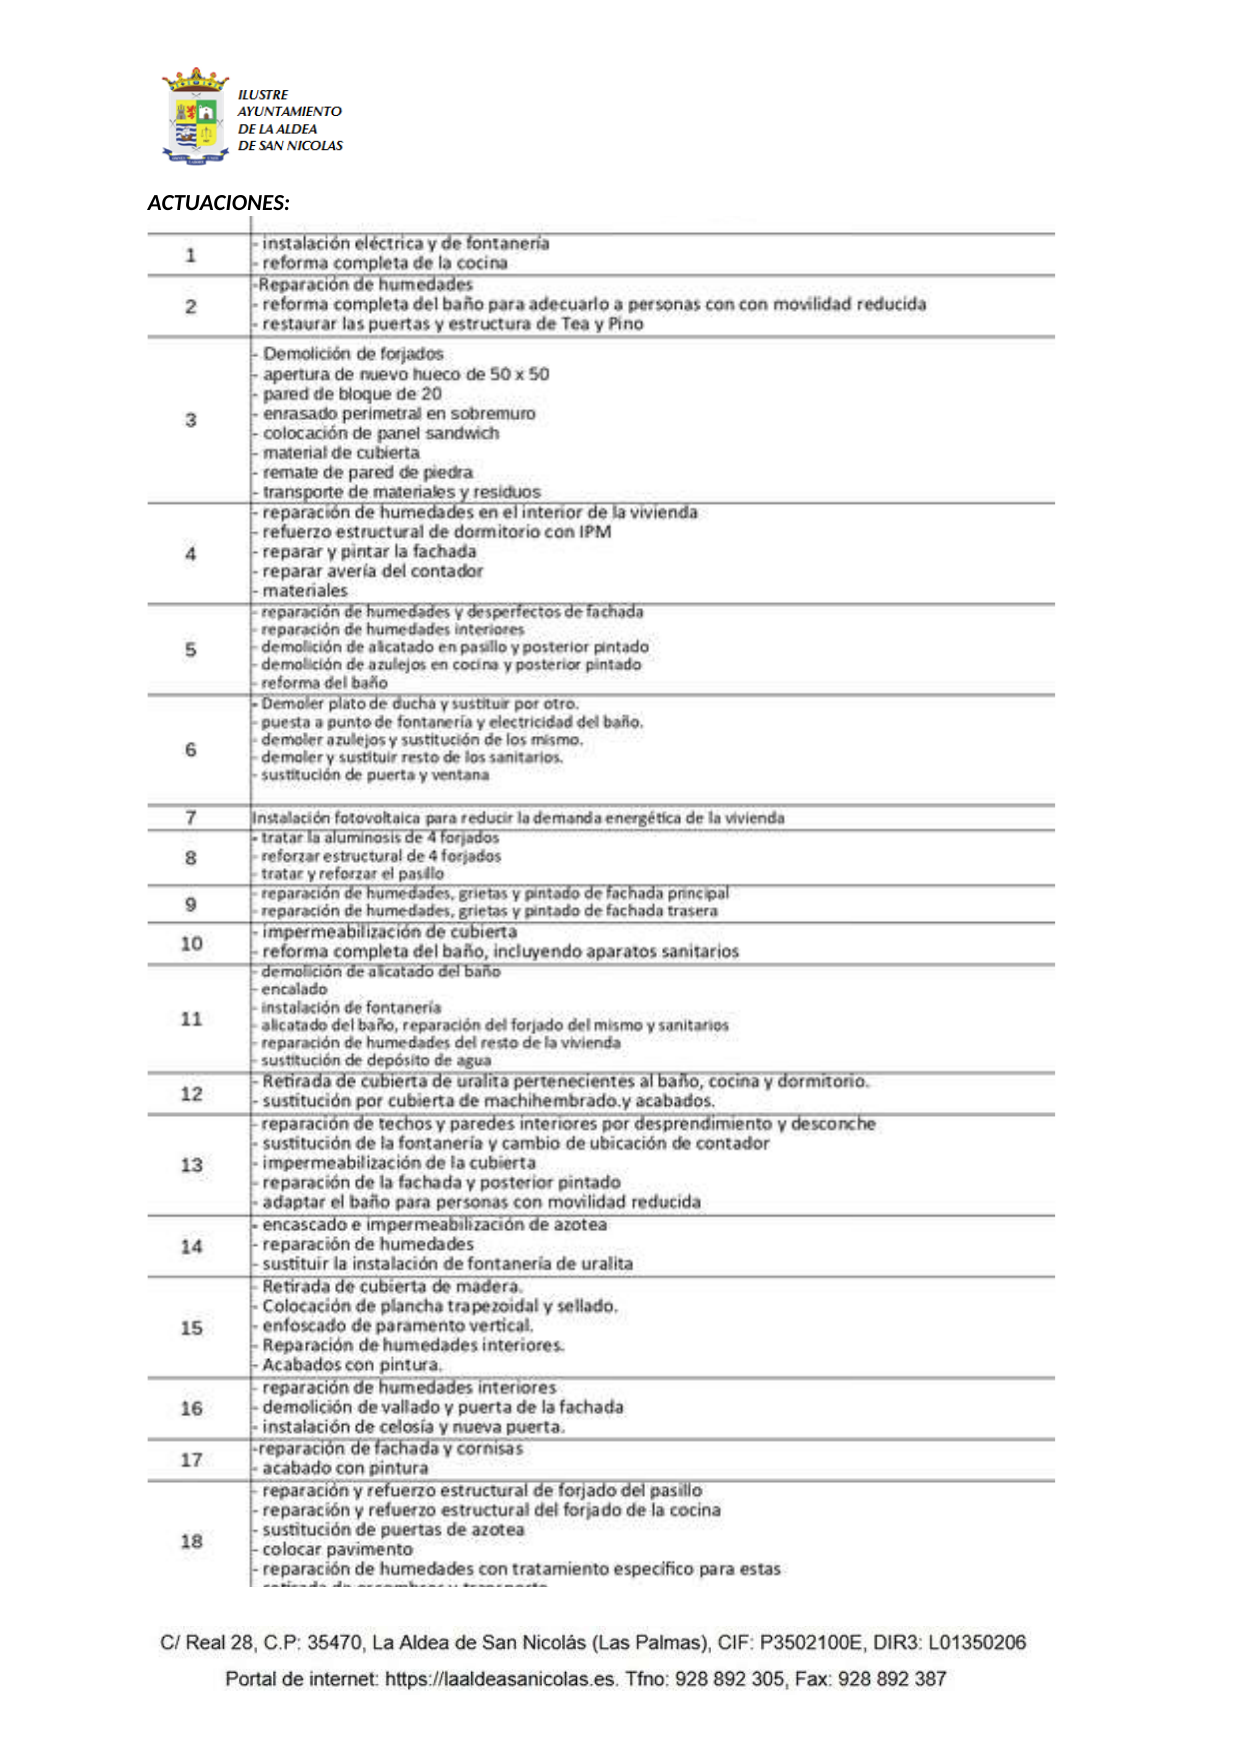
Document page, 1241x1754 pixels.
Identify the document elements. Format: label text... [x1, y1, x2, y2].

picture [147, 216, 1055, 1587]
picture [148, 1626, 1034, 1695]
text ACTUACIONES: [148, 188, 1093, 216]
picture [148, 59, 359, 173]
